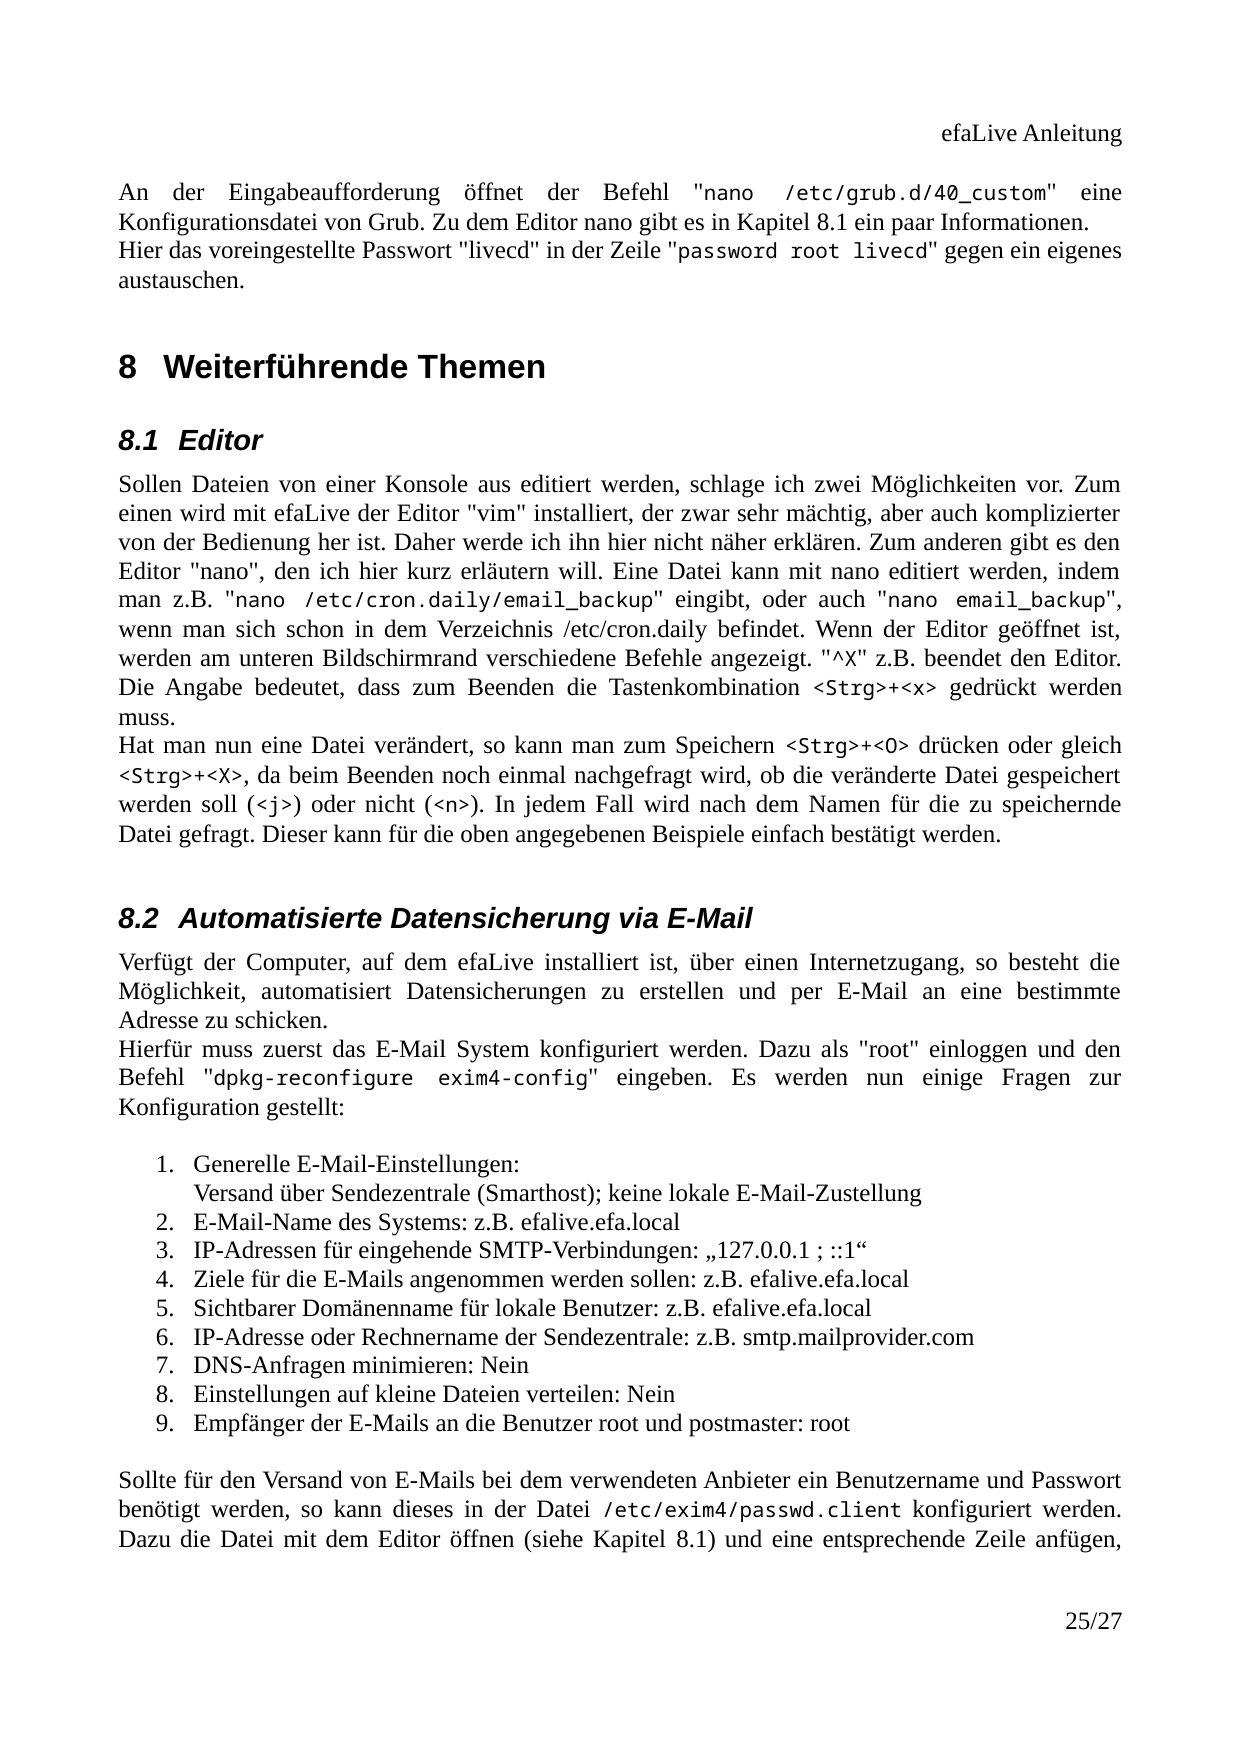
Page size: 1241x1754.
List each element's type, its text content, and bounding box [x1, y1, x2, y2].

text Verfügt der Computer, auf dem efaLive installiert ist, über einen Internetzugang, so besteht die Möglichkeit, automatisiert Datensicherungen zu erstellen und per E-Mail an eine bestimmte Adresse zu schicken. [118, 947, 1122, 1034]
list IP-Adresse oder Rechnername der Sendezentrale: z.B. smtp.mailprovider.com [156, 1322, 1122, 1351]
text An der Eingabeaufforderung öffnet der Befehl "nano /etc/grub.d/40_custom" eine Konfigurationsdatei von Grub. Zu dem Editor nano gibt es in Kapitel 8.1 ein paar Informationen. [118, 177, 1122, 235]
text Sollen Dateien von einer Konsole aus editiert werden, schlage ich zwei Möglichkeiten vor. Zum einen wird mit efaLive der Editor "vim" installiert, der zwar sehr mächtig, aber auch komplizierter von der Bedienung her ist. Daher werde ich ihn hier nicht näher erklären. Zum anderen gibt es den Editor "nano", den ich hier kurz erläutern will. Eine Datei kann mit nano editiert werden, indem man z.B. "nano /etc/cron.daily/email_backup" eingibt, oder auch "nano email_backup", wenn man sich schon in dem Verzeichnis /etc/cron.daily befindet. Wenn der Editor geöffnet ist, werden am unteren Bildschirmrand verschiedene Befehle angezeigt. "^X" z.B. beendet den Editor. Die Angabe bedeutet, dass zum Beenden die Tastenkombination <Strg>+<x> gedrückt werden muss. [118, 469, 1122, 730]
list Empfänger der E-Mails an die Benutzer root und postmaster: root [156, 1408, 1122, 1437]
list Ziele für die E-Mails angenommen werden sollen: z.B. efalive.efa.local [156, 1264, 1122, 1293]
subtitle Weiterführende Themen [118, 347, 1122, 386]
text Hierfür muss zuerst das E-Mail System konfiguriert werden. Dazu als "root" einloggen und den Befehl "dpkg-reconfigure exim4-config" eingeben. Es werden nun einige Fragen zur Konfiguration gestellt: [118, 1034, 1122, 1121]
text Sollte für den Versand von E-Mails bei dem verwendeten Anbieter ein Benutzername und Passwort benötigt werden, so kann dieses in der Datei /etc/exim4/passwd.client konfiguriert werden. Dazu die Datei mit dem Editor öffnen (siehe Kapitel 8.1) und eine entsprechende Zeile anfügen, [118, 1466, 1122, 1553]
subtitle Automatisierte Datensicherung via E-Mail [118, 901, 1122, 935]
list Generelle E-Mail-Einstellungen: Versand über Sendezentrale (Smarthost); keine lokale E-Mail-Zustellung [156, 1149, 1122, 1207]
list Einstellungen auf kleine Dateien verteilen: Nein [156, 1379, 1122, 1408]
text Hat man nun eine Datei verändert, so kann man zum Speichern <Strg>+<O> drücken oder gleich <Strg>+<X>, da beim Beenden noch einmal nachgefragt wird, ob die veränderte Datei gespeichert werden soll (<j>) oder nicht (<n>). In jedem Fall wird nach dem Namen für die zu speichernde Datei gefragt. Dieser kann für die oben angegebenen Beispiele einfach bestätigt werden. [118, 730, 1122, 848]
text Hier das voreingestellte Passwort "livecd" in der Zeile "password root livecd" gegen ein eigenes austauschen. [118, 235, 1122, 293]
list Sichtbarer Domänenname für lokale Benutzer: z.B. efalive.efa.local [156, 1293, 1122, 1322]
subtitle Editor [118, 423, 1122, 457]
list IP-Adressen für eingehende SMTP-Verbindungen: „127.0.0.1 ; ::1“ [156, 1236, 1122, 1264]
list E-Mail-Name des Systems: z.B. efalive.efa.local [156, 1207, 1122, 1236]
list DNS-Anfragen minimieren: Nein [156, 1351, 1122, 1379]
